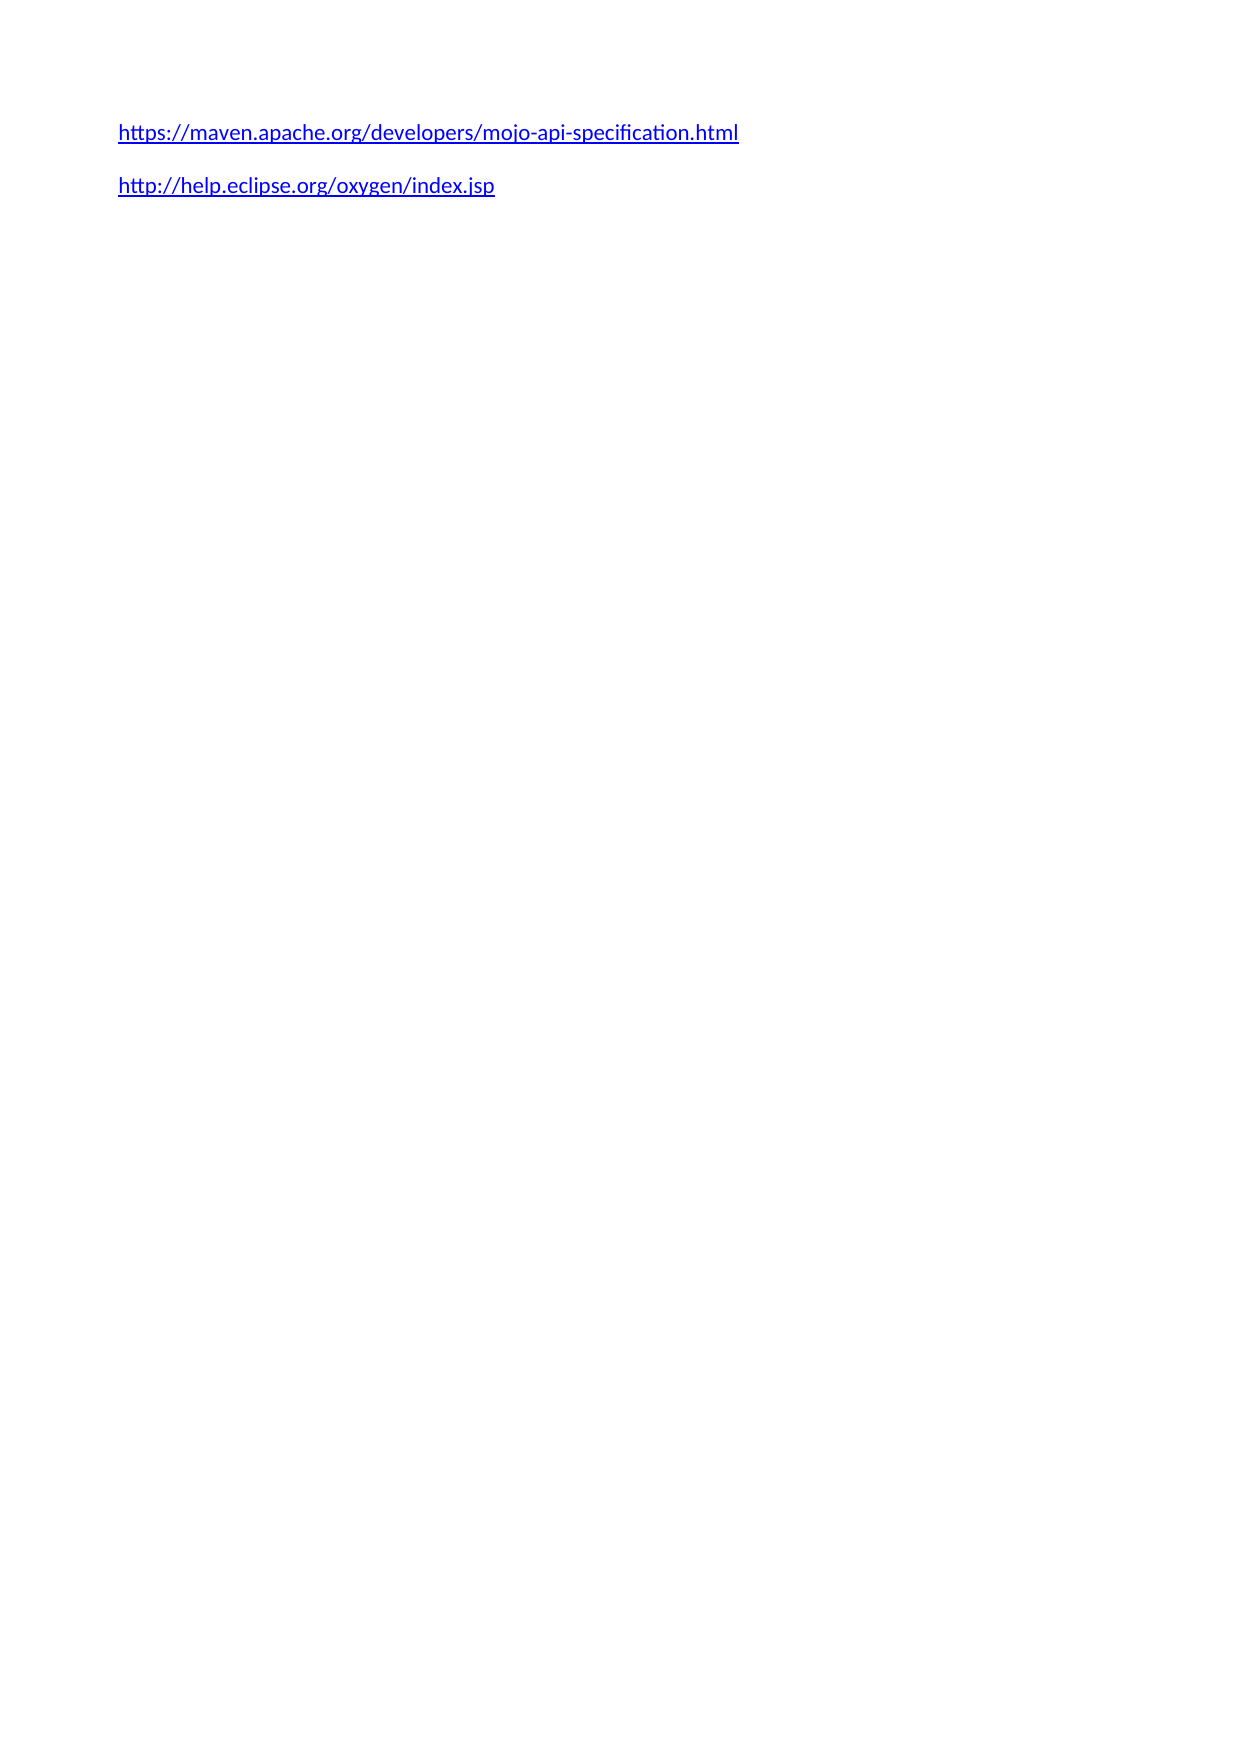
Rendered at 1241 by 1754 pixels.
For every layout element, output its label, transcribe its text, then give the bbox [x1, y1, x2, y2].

text http://help.eclipse.org/oxygen/index.jsp [118, 171, 1122, 199]
text https://maven.apache.org/developers/mojo-api-specification.html [118, 118, 1122, 146]
